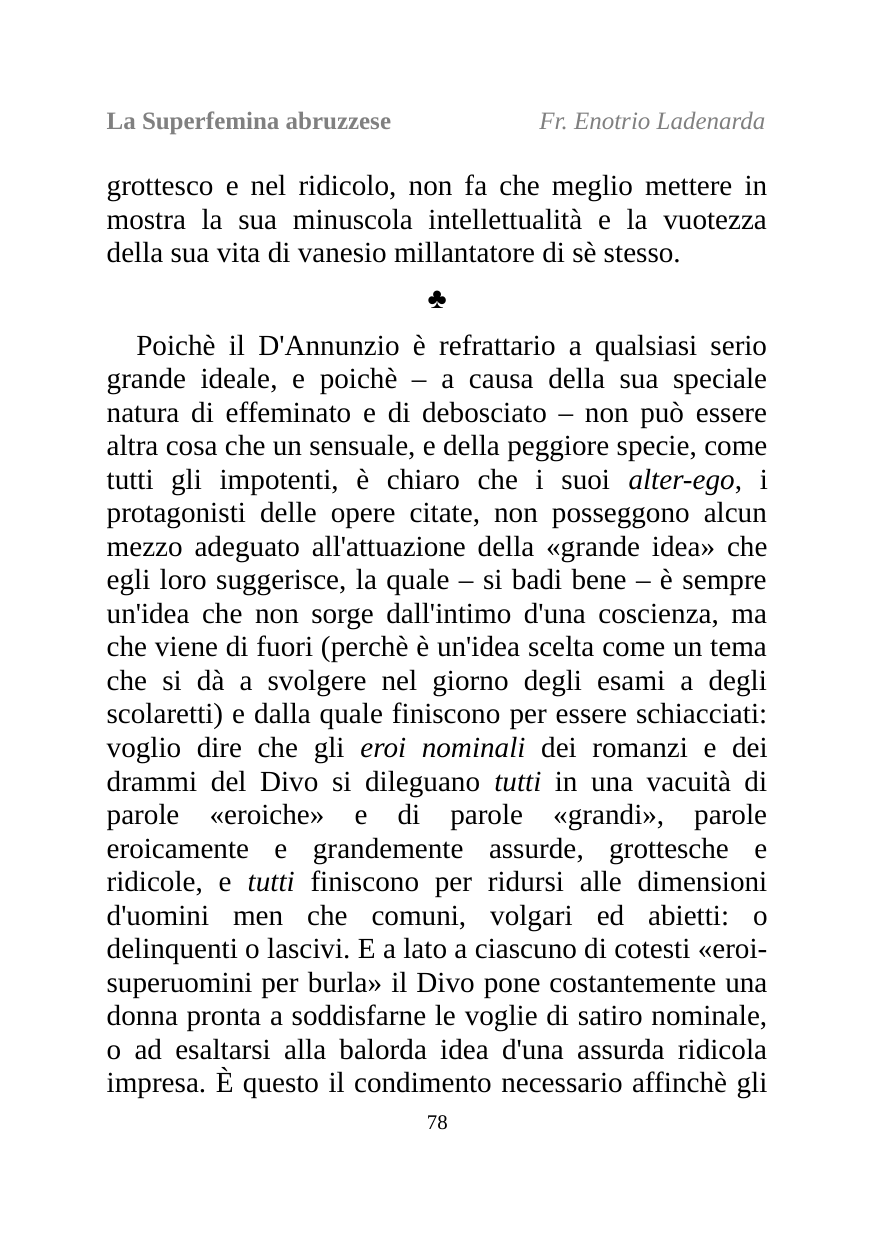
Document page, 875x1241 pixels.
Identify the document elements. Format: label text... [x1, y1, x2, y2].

text grottesco e nel ridicolo, non fa che meglio mettere in mostra la sua minuscola intellettualità e la vuotezza della sua vita di vanesio millantatore di sè stesso. [106, 168, 768, 269]
text Poichè il D'Annunzio è refrattario a qualsiasi serio grande ideale, e poichè – a causa della sua speciale natura di effeminato e di debosciato – non può essere altra cosa che un sensuale, e della peggiore specie, come tutti gli impotenti, è chiaro che i suoi alter-ego, i protagonisti delle opere citate, non posseggono alcun mezzo adeguato all'attuazione della «grande idea» che egli loro suggerisce, la quale – si badi bene – è sempre un'idea che non sorge dall'intimo d'una coscienza, ma che viene di fuori (perchè è un'idea scelta come un tema che si dà a svolgere nel giorno degli esami a degli scolaretti) e dalla quale finiscono per essere schiacciati: voglio dire che gli eroi nominali dei romanzi e dei drammi del Divo si dileguano tutti in una vacuità di parole «eroiche» e di parole «grandi», parole eroicamente e grandemente assurde, grottesche e ridicole, e tutti finiscono per ridursi alle dimensioni d'uomini men che comuni, volgari ed abietti: o delinquenti o lascivi. E a lato a ciascuno di cotesti «eroi-superuomini per burla» il Divo pone costantemente una donna pronta a soddisfarne le voglie di satiro nominale, o ad esaltarsi alla balorda idea d'una assurda ridicola impresa. È questo il condimento necessario affinchè gli [106, 328, 768, 1099]
text ♣ [106, 282, 768, 315]
